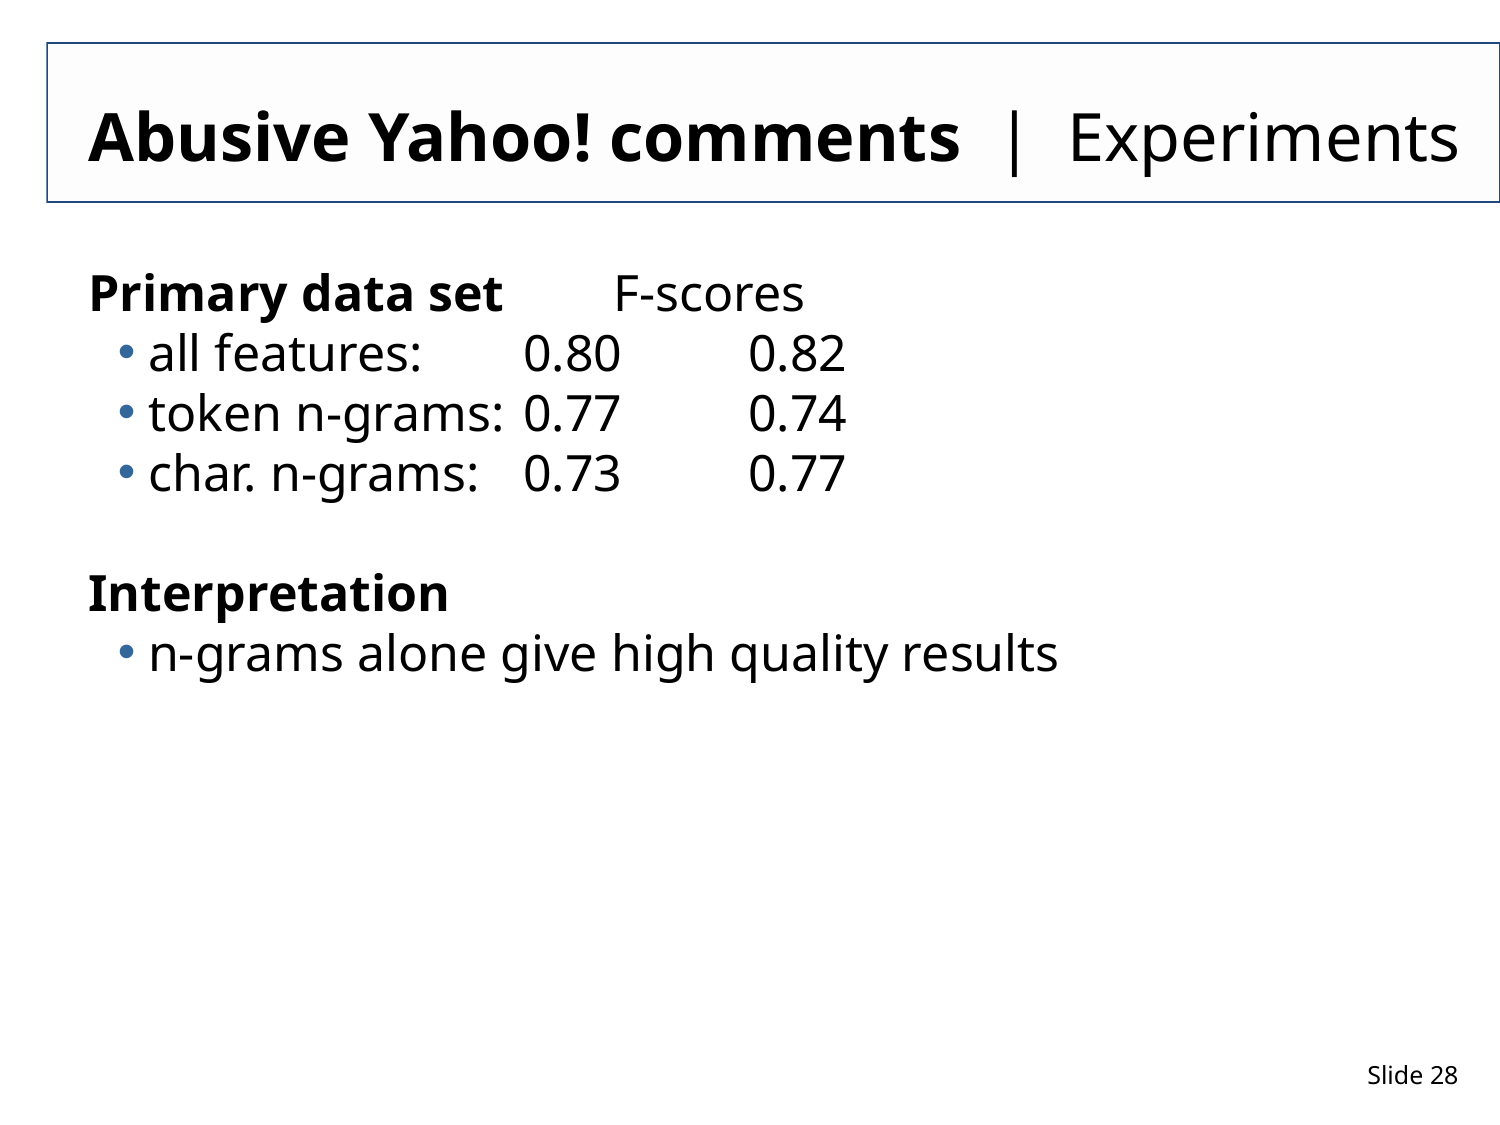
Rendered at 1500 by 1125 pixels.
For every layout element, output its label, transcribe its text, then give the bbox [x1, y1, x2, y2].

text_box Abusive Yahoo! comments | Experiments [88, 42, 1469, 176]
text_box Primary data set F-scores all features: 0.80 0.82 token n-grams: 0.77 0.74 char. n-grams: 0.73 0.77 Interpretation n-grams alone give high quality results [88, 260, 1435, 1029]
